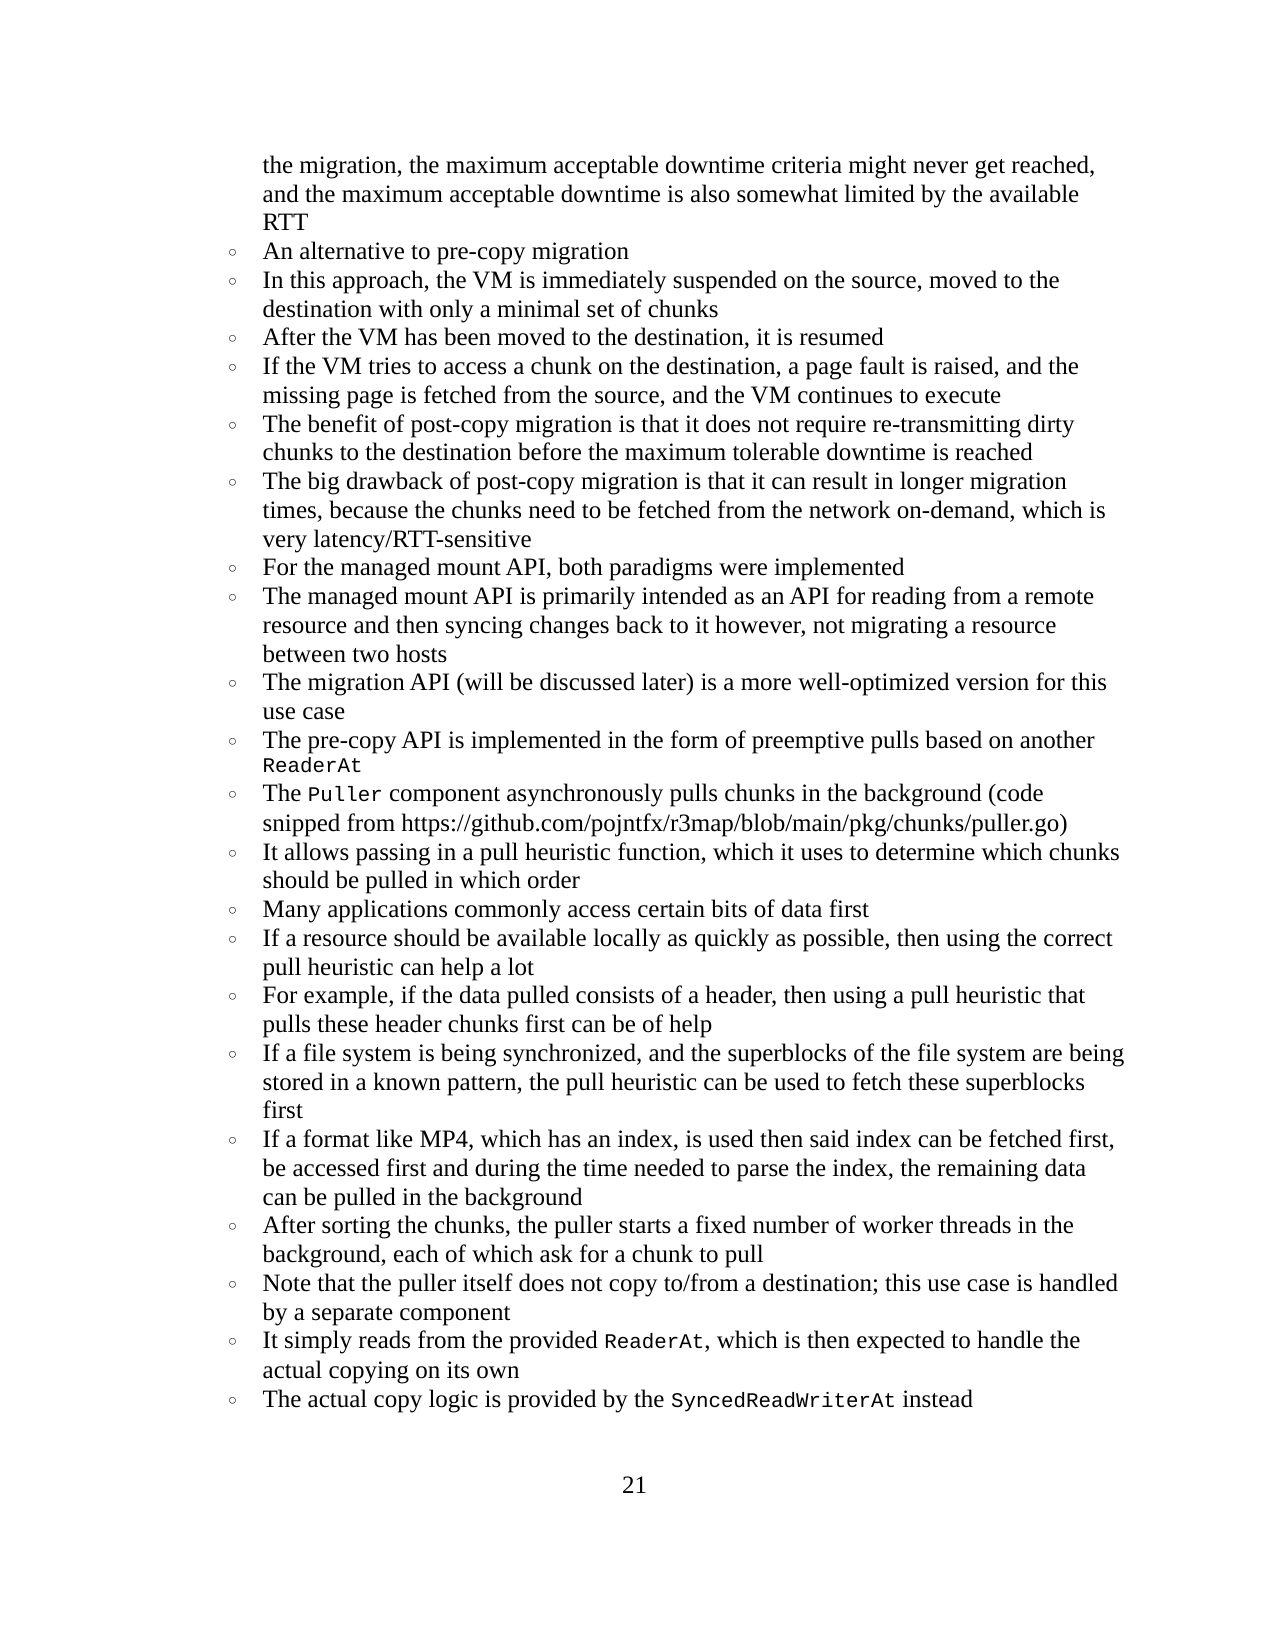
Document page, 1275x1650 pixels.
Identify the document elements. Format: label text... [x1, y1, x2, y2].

list If the VM tries to access a chunk on the destination, a page fault is raised, and the missing page is fetched from the source, and the VM continues to execute [225, 351, 1125, 409]
list Many applications commonly access certain bits of data first [225, 894, 1125, 923]
list The benefit of post-copy migration is that it does not require re-transmitting dirty chunks to the destination before the maximum tolerable downtime is reached [225, 409, 1125, 466]
list If a file system is being synchronized, and the superblocks of the file system are being stored in a known pattern, the pull heuristic can be used to fetch these superblocks first [225, 1038, 1125, 1124]
list The Puller component asynchronously pulls chunks in the background (code snipped from https://github.com/pojntfx/r3map/blob/main/pkg/chunks/puller.go) [225, 778, 1125, 837]
list If a format like MP4, which has an index, is used then said index can be fetched first, be accessed first and during the time needed to parse the index, the remaining data can be pulled in the background [225, 1124, 1125, 1210]
list the migration, the maximum acceptable downtime criteria might never get reached, and the maximum acceptable downtime is also somewhat limited by the available RTT [225, 150, 1125, 236]
list In this approach, the VM is immediately suspended on the source, moved to the destination with only a minimal set of chunks [225, 265, 1125, 322]
list For the managed mount API, both paradigms were implemented [225, 552, 1125, 581]
list The big drawback of post-copy migration is that it can result in longer migration times, because the chunks need to be fetched from the network on-demand, which is very latency/RTT-sensitive [225, 466, 1125, 552]
list After the VM has been moved to the destination, it is resumed [225, 322, 1125, 351]
list The migration API (will be discussed later) is a more well-optimized version for this use case [225, 667, 1125, 725]
list An alternative to pre-copy migration [225, 236, 1125, 265]
list After sorting the chunks, the puller starts a fixed number of worker threads in the background, each of which ask for a chunk to pull [225, 1210, 1125, 1268]
list The actual copy logic is provided by the SyncedReadWriterAt instead [225, 1384, 1125, 1413]
list It simply reads from the provided ReaderAt, which is then expected to handle the actual copying on its own [225, 1325, 1125, 1384]
list It allows passing in a pull heuristic function, which it uses to determine which chunks should be pulled in which order [225, 837, 1125, 894]
list The pre-copy API is implemented in the form of preemptive pulls based on another ReaderAt [225, 725, 1125, 778]
list For example, if the data pulled consists of a header, then using a pull heuristic that pulls these header chunks first can be of help [225, 980, 1125, 1038]
list Note that the puller itself does not copy to/from a destination; this use case is handled by a separate component [225, 1268, 1125, 1325]
list If a resource should be available locally as quickly as possible, then using the correct pull heuristic can help a lot [225, 923, 1125, 980]
list The managed mount API is primarily intended as an API for reading from a remote resource and then syncing changes back to it however, not migrating a resource between two hosts [225, 581, 1125, 667]
